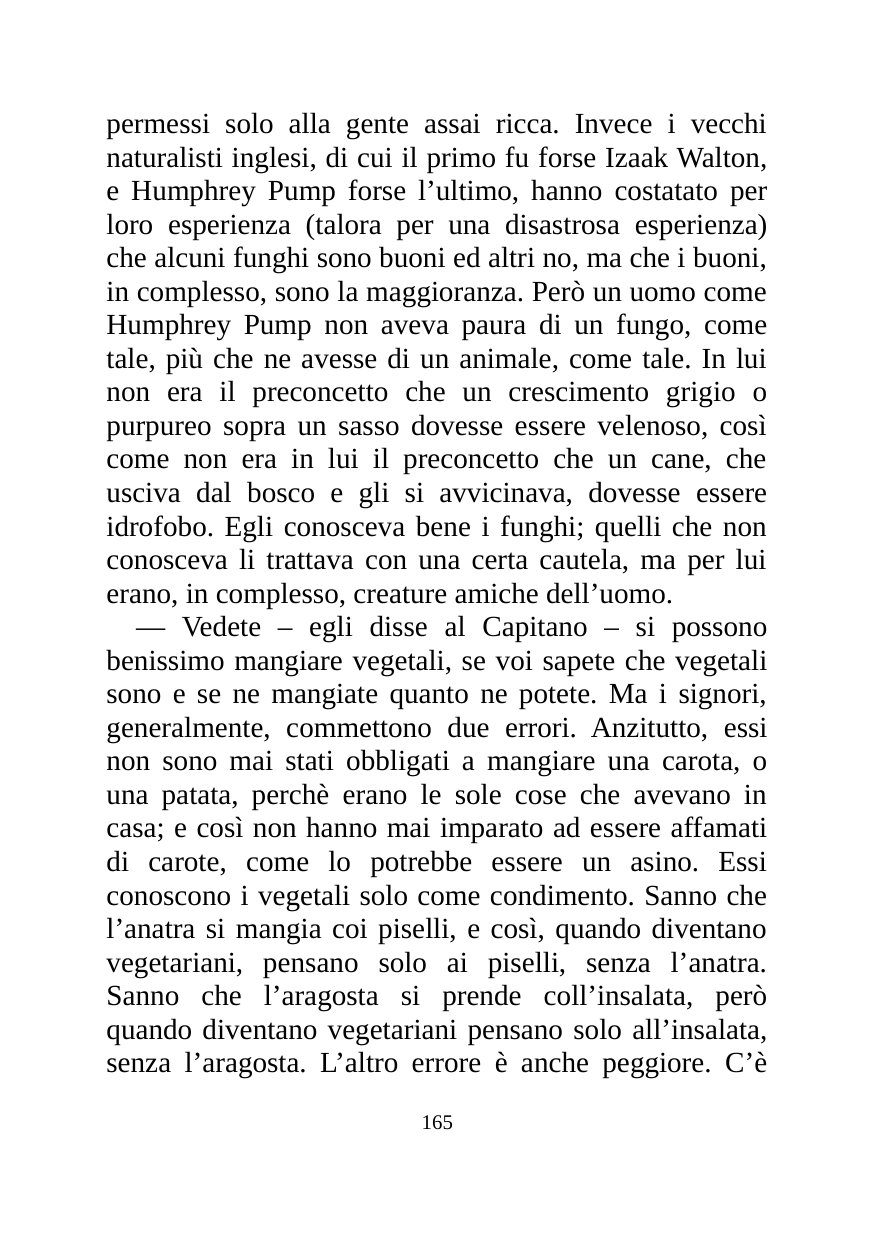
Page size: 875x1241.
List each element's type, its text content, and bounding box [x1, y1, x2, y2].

text — Vedete – egli disse al Capitano – si possono benissimo mangiare vegetali, se voi sapete che vegetali sono e se ne mangiate quanto ne potete. Ma i signori, generalmente, commettono due errori. Anzitutto, essi non sono mai stati obbligati a mangiare una carota, o una patata, perchè erano le sole cose che avevano in casa; e così non hanno mai imparato ad essere affamati di carote, come lo potrebbe essere un asino. Essi conoscono i vegetali solo come condimento. Sanno che l’anatra si mangia coi piselli, e così, quando diventano vegetariani, pensano solo ai piselli, senza l’anatra. Sanno che l’aragosta si prende coll’insalata, però quando diventano vegetariani pensano solo all’insalata, senza l’aragosta. L’altro errore è anche peggiore. C’è [106, 609, 768, 1079]
text permessi solo alla gente assai ricca. Invece i vecchi naturalisti inglesi, di cui il primo fu forse Izaak Walton, e Humphrey Pump forse l’ultimo, hanno costatato per loro esperienza (talora per una disastrosa esperienza) che alcuni funghi sono buoni ed altri no, ma che i buoni, in complesso, sono la maggioranza. Però un uomo come Humphrey Pump non aveva paura di un fungo, come tale, più che ne avesse di un animale, come tale. In lui non era il preconcetto che un crescimento grigio o purpureo sopra un sasso dovesse essere velenoso, così come non era in lui il preconcetto che un cane, che usciva dal bosco e gli si avvicinava, dovesse essere idrofobo. Egli conosceva bene i funghi; quelli che non conosceva li trattava con una certa cautela, ma per lui erano, in complesso, creature amiche dell’uomo. [106, 106, 768, 609]
